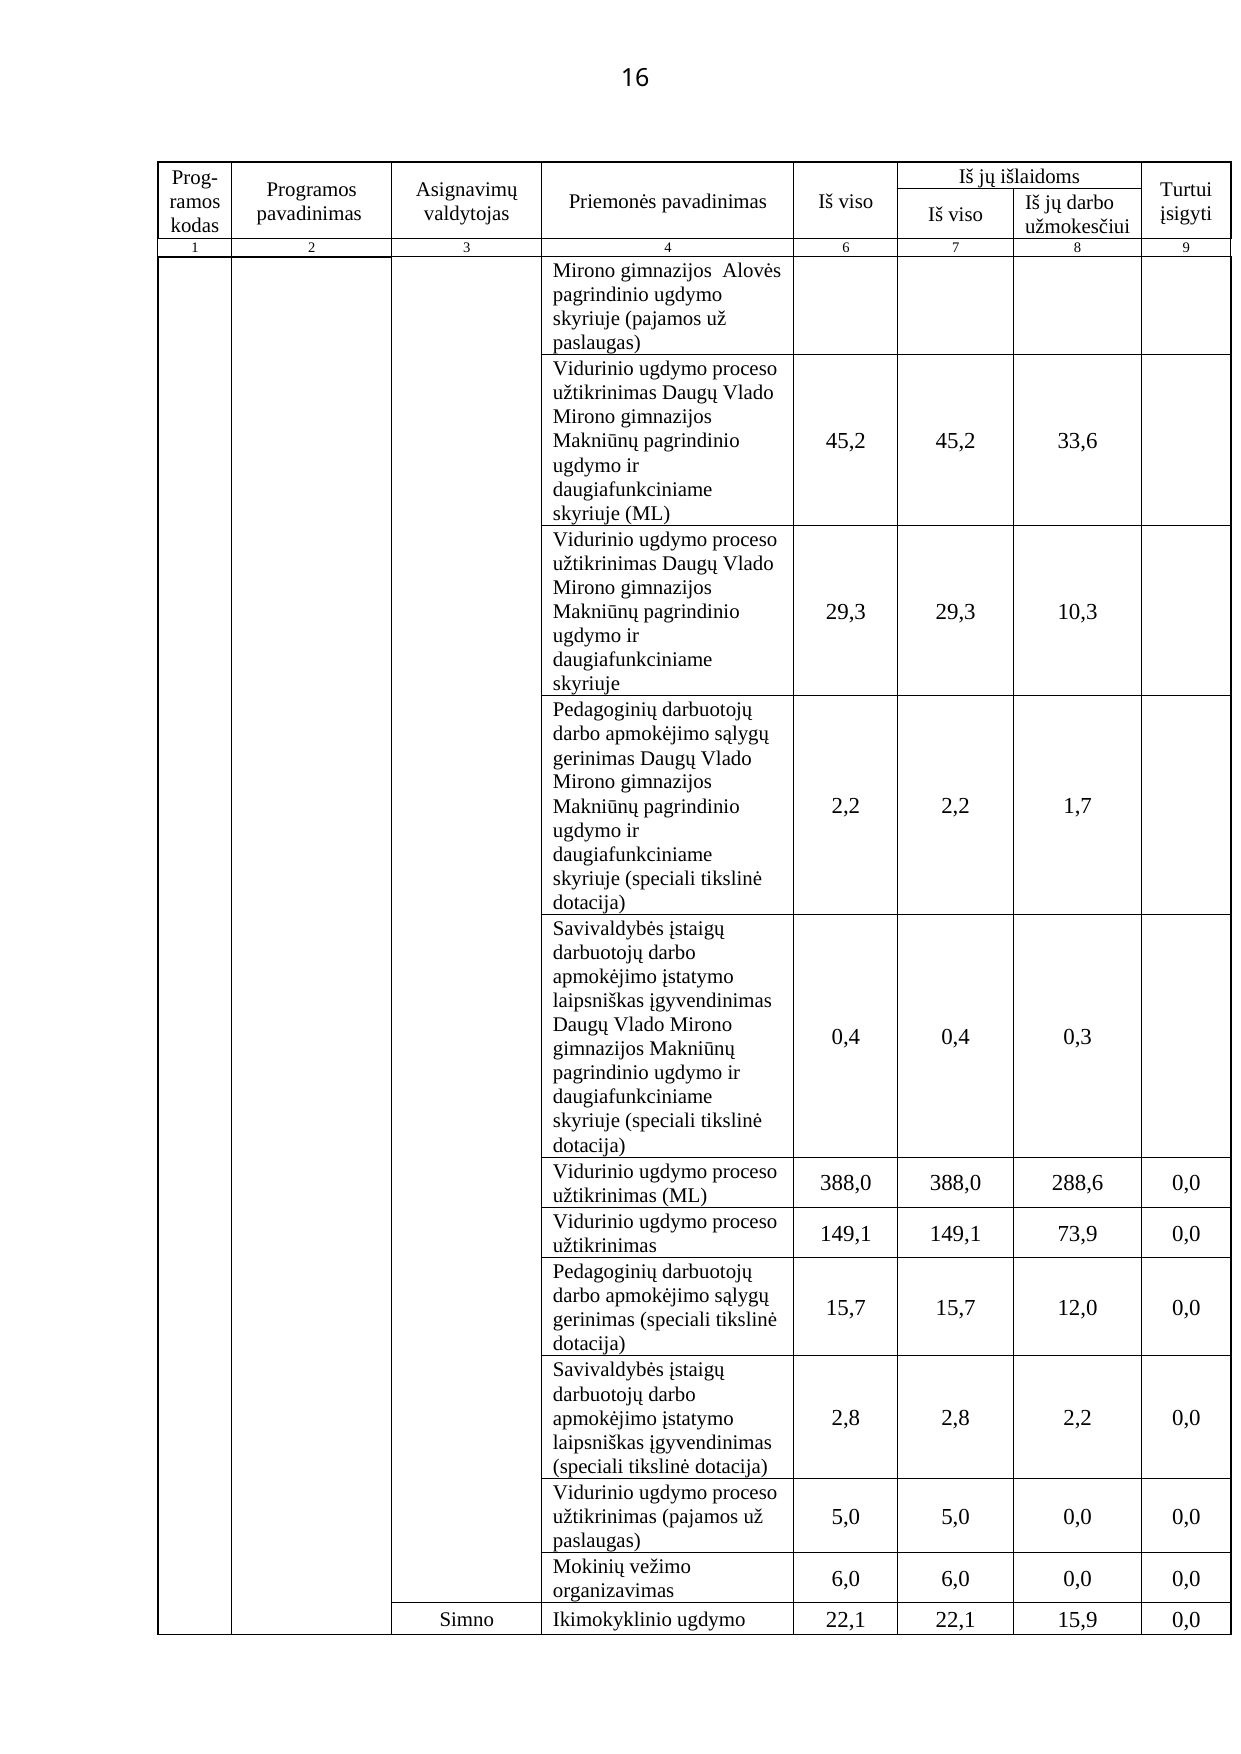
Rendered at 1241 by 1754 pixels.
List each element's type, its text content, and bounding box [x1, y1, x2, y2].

table_cell [159, 258, 231, 1634]
table_cell 22,1 [898, 1603, 1013, 1634]
table_cell 2,2 [1014, 1356, 1141, 1478]
table_cell 2,2 [898, 696, 1013, 914]
table_cell 29,3 [898, 526, 1013, 695]
table_cell Iš jų darbo užmokesčiui [1014, 189, 1141, 238]
table_cell Pedagoginių darbuotojų darbo apmokėjimo sąlygų gerinimas (speciali tikslinė dotacija) [542, 1258, 793, 1355]
table_cell 0,4 [794, 915, 897, 1157]
table_cell Vidurinio ugdymo proceso užtikrinimas (pajamos už paslaugas) [542, 1479, 793, 1552]
table_cell [1142, 526, 1230, 695]
table_cell Ikimokyklinio ugdymo [542, 1603, 793, 1634]
table_cell [1142, 915, 1230, 1157]
table_cell 2,2 [794, 696, 897, 914]
table_cell 9 [1142, 239, 1230, 256]
table_cell [1014, 257, 1141, 354]
table_cell Simno [392, 1603, 541, 1634]
table_cell 12,0 [1014, 1258, 1141, 1355]
table_cell [1142, 696, 1230, 914]
table_cell 29,3 [794, 526, 897, 695]
table_cell Vidurinio ugdymo proceso užtikrinimas Daugų Vlado Mirono gimnazijos Makniūnų pagrindinio ugdymo ir daugiafunkciniame skyriuje (ML) [542, 355, 793, 525]
table_cell 6,0 [898, 1553, 1013, 1602]
table_cell 149,1 [794, 1208, 897, 1257]
table_cell 0,0 [1142, 1258, 1230, 1355]
table_cell [1142, 257, 1230, 354]
table_cell 0,0 [1142, 1356, 1230, 1478]
table_cell 0,0 [1142, 1603, 1230, 1634]
table_cell 1 [158, 239, 231, 256]
table_cell 2,8 [794, 1356, 897, 1478]
table_cell 7 [898, 239, 1013, 256]
table_header Turtui įsigyti [1142, 163, 1230, 238]
table_header Iš viso [794, 163, 897, 238]
table_cell 0,0 [1142, 1479, 1230, 1552]
table_cell 0,4 [898, 915, 1013, 1157]
table_cell 149,1 [898, 1208, 1013, 1257]
table_header Priemonės pavadinimas [542, 163, 793, 238]
table_cell Vidurinio ugdymo proceso užtikrinimas [542, 1208, 793, 1257]
table_cell Savivaldybės įstaigų darbuotojų darbo apmokėjimo įstatymo laipsniškas įgyvendinimas Daugų Vlado Mirono gimnazijos Makniūnų pagrindinio ugdymo ir daugiafunkciniame skyriuje (speciali tikslinė dotacija) [542, 915, 793, 1157]
table_cell [898, 257, 1013, 354]
table_cell 1,7 [1014, 696, 1141, 914]
table_cell 2 [232, 239, 391, 256]
table_cell 0,0 [1142, 1158, 1230, 1207]
table_cell Pedagoginių darbuotojų darbo apmokėjimo sąlygų gerinimas Daugų Vlado Mirono gimnazijos Makniūnų pagrindinio ugdymo ir daugiafunkciniame skyriuje (speciali tikslinė dotacija) [542, 696, 793, 914]
table_cell 15,9 [1014, 1603, 1141, 1634]
table_cell 288,6 [1014, 1158, 1141, 1207]
table_header Programos pavadinimas [232, 163, 391, 238]
table_header Iš jų išlaidoms [898, 163, 1141, 188]
table_cell [794, 257, 897, 354]
table_cell 33,6 [1014, 355, 1141, 525]
table_cell 45,2 [794, 355, 897, 525]
table_header Asignavimų valdytojas [392, 163, 541, 238]
table_cell 22,1 [794, 1603, 897, 1634]
table_cell 388,0 [898, 1158, 1013, 1207]
table_cell 10,3 [1014, 526, 1141, 695]
table_cell 0,0 [1014, 1479, 1141, 1552]
table_cell Savivaldybės įstaigų darbuotojų darbo apmokėjimo įstatymo laipsniškas įgyvendinimas (speciali tikslinė dotacija) [542, 1356, 793, 1478]
table_cell [392, 257, 541, 1602]
table_cell 73,9 [1014, 1208, 1141, 1257]
table_cell [1142, 355, 1230, 525]
table_cell 15,7 [898, 1258, 1013, 1355]
table_cell 0,3 [1014, 915, 1141, 1157]
table_cell Mokinių vežimo organizavimas [542, 1553, 793, 1602]
table_cell Iš viso [898, 189, 1013, 238]
table_cell 8 [1014, 239, 1141, 256]
table_cell 4 [542, 239, 793, 256]
table_cell 5,0 [794, 1479, 897, 1552]
table_cell 5,0 [898, 1479, 1013, 1552]
table_cell 6,0 [794, 1553, 897, 1602]
table_cell 6 [794, 239, 897, 256]
table_cell 2,8 [898, 1356, 1013, 1478]
table_header Prog-ramos kodas [159, 163, 231, 238]
table_cell Mirono gimnazijos Alovės pagrindinio ugdymo skyriuje (pajamos už paslaugas) [542, 257, 793, 354]
table_cell Vidurinio ugdymo proceso užtikrinimas Daugų Vlado Mirono gimnazijos Makniūnų pagrindinio ugdymo ir daugiafunkciniame skyriuje [542, 526, 793, 695]
table_cell 0,0 [1142, 1553, 1230, 1602]
table_cell [232, 258, 391, 1634]
table_cell 388,0 [794, 1158, 897, 1207]
table_cell 0,0 [1014, 1553, 1141, 1602]
table_cell 15,7 [794, 1258, 897, 1355]
table_cell 0,0 [1142, 1208, 1230, 1257]
table_cell 45,2 [898, 355, 1013, 525]
table_cell Vidurinio ugdymo proceso užtikrinimas (ML) [542, 1158, 793, 1207]
table_cell 3 [392, 239, 541, 256]
